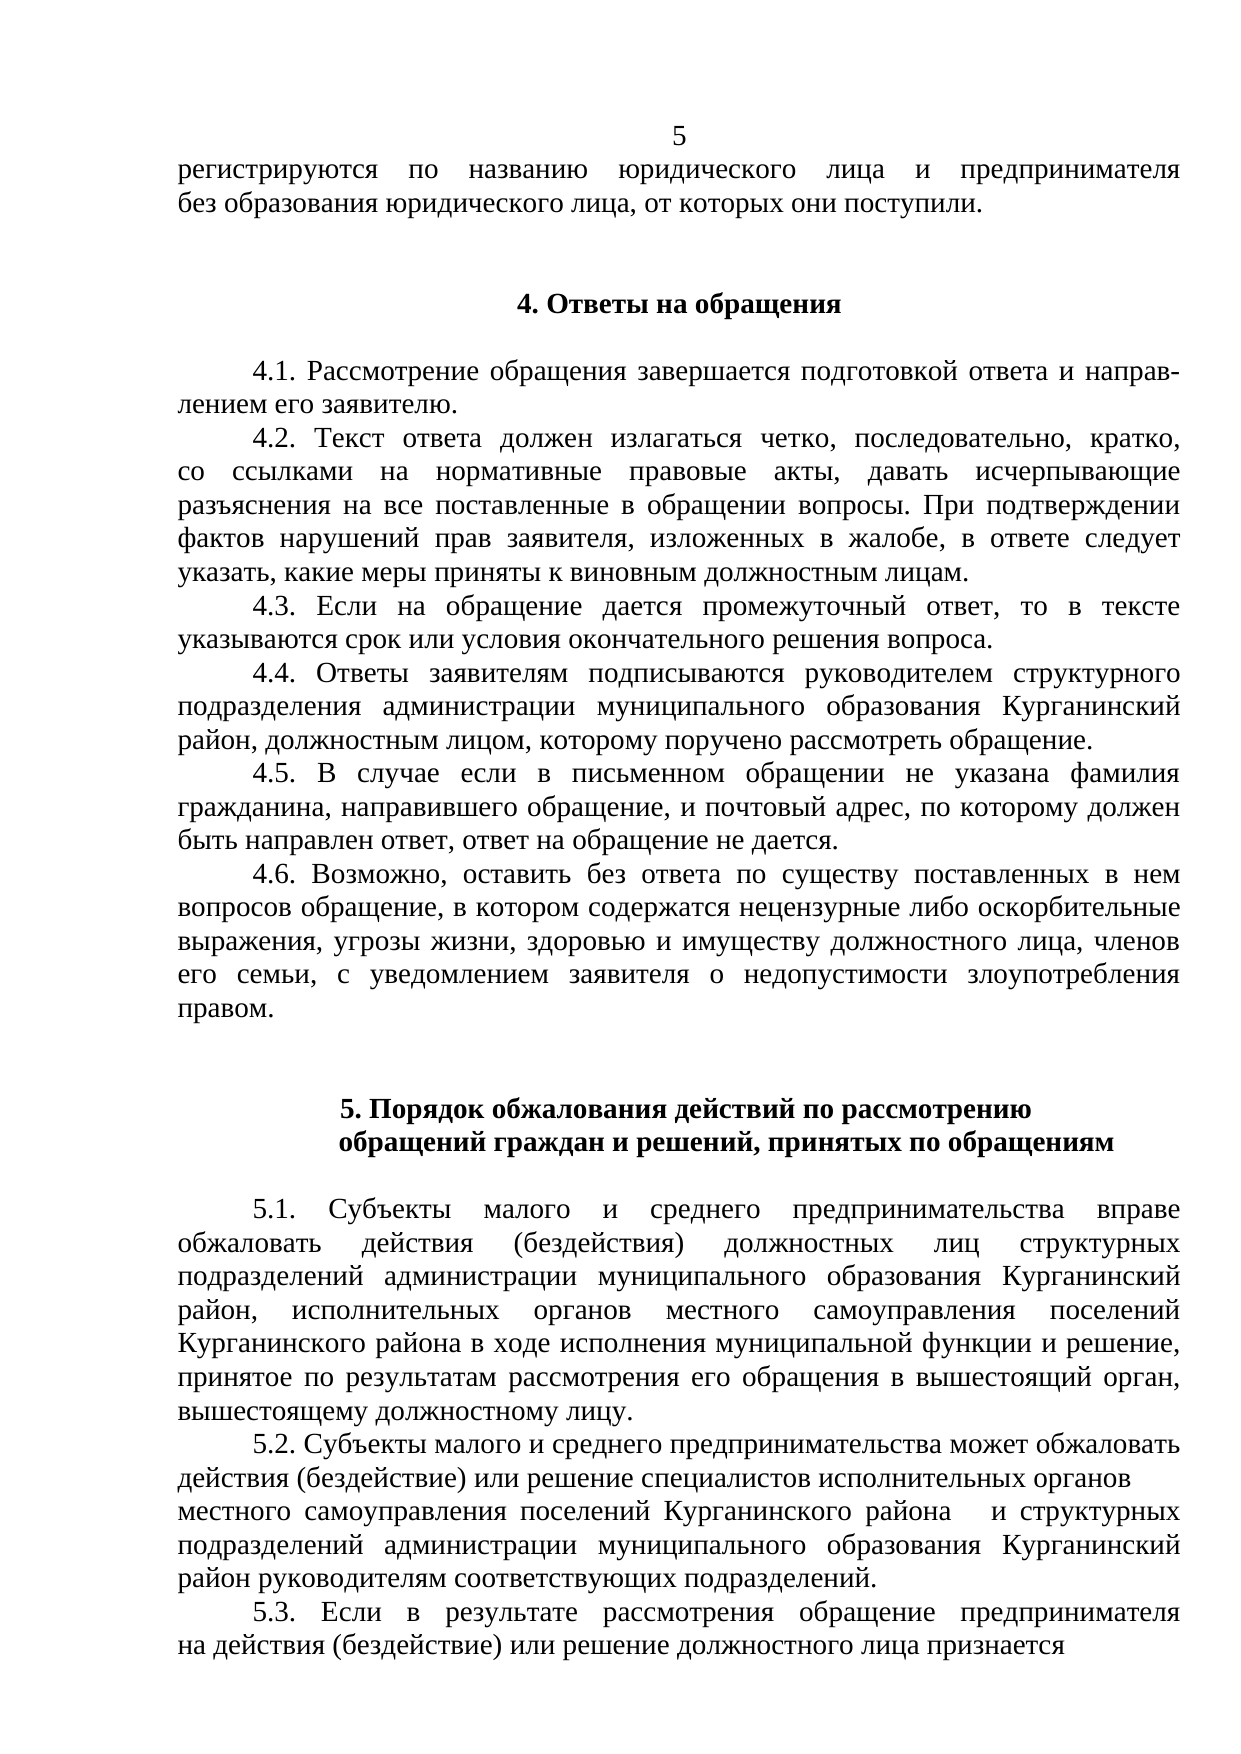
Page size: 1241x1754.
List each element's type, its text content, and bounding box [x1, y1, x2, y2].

text 5.1. Субъекты малого и среднего предпринимательства вправе обжаловать действия (бездействия) должностных лиц структурных подразделений администрации муниципального образования Курганинский район, исполнительных органов местного самоуправления поселений Курганинского района в ходе исполнения муниципальной функции и решение, принятое по результатам рассмотрения его обращения в вышестоящий орган, вышестоящему должностному лицу. [177, 1191, 1181, 1426]
text регистрируются по названию юридического лица и предпринимателя без образования юридического лица, от которых они поступили. [177, 152, 1181, 219]
text местного самоуправления поселений Курганинского района и структурных подразделений администрации муниципального образования Курганинский район руководителям соответствующих подразделений. [177, 1493, 1181, 1594]
text 5 [177, 118, 1181, 152]
text 5.3. Если в результате рассмотрения обращение предпринимателя на действия (бездействие) или решение должностного лица признается [177, 1594, 1181, 1661]
text 4.2. Текст ответа должен излагаться четко, последовательно, кратко, со ссылками на нормативные правовые акты, давать исчерпывающие разъяснения на все поставленные в обращении вопросы. При подтверждении фактов нарушений прав заявителя, изложенных в жалобе, в ответе следует указать, какие меры приняты к виновным должностным лицам. [177, 420, 1181, 588]
text 4.4. Ответы заявителям подписываются руководителем структурного подразделения администрации муниципального образования Курганинский район, должностным лицом, которому поручено рассмотреть обращение. [177, 655, 1181, 755]
subtitle обращений граждан и решений, принятых по обращениям [177, 1124, 1181, 1158]
subtitle 4. Ответы на обращения [177, 286, 1181, 319]
text 4.1. Рассмотрение обращения завершается подготовкой ответа и направ-лением его заявителю. [177, 353, 1181, 420]
text 4.5. В случае если в письменном обращении не указана фамилия гражданина, направившего обращение, и почтовый адрес, по которому должен быть направлен ответ, ответ на обращение не дается. [177, 755, 1181, 856]
text 4.6. Возможно, оставить без ответа по существу поставленных в нем вопросов обращение, в котором содержатся нецензурные либо оскорбительные выражения, угрозы жизни, здоровью и имуществу должностного лица, членов его семьи, с уведомлением заявителя о недопустимости злоупотребления правом. [177, 856, 1181, 1024]
text 4.3. Если на обращение дается промежуточный ответ, то в тексте указываются срок или условия окончательного решения вопроса. [177, 588, 1181, 655]
text 5.2. Субъекты малого и среднего предпринимательства может обжаловать действия (бездействие) или решение специалистов исполнительных органов [177, 1426, 1181, 1493]
text 5. Порядок обжалования действий по рассмотрению [177, 1091, 1181, 1124]
